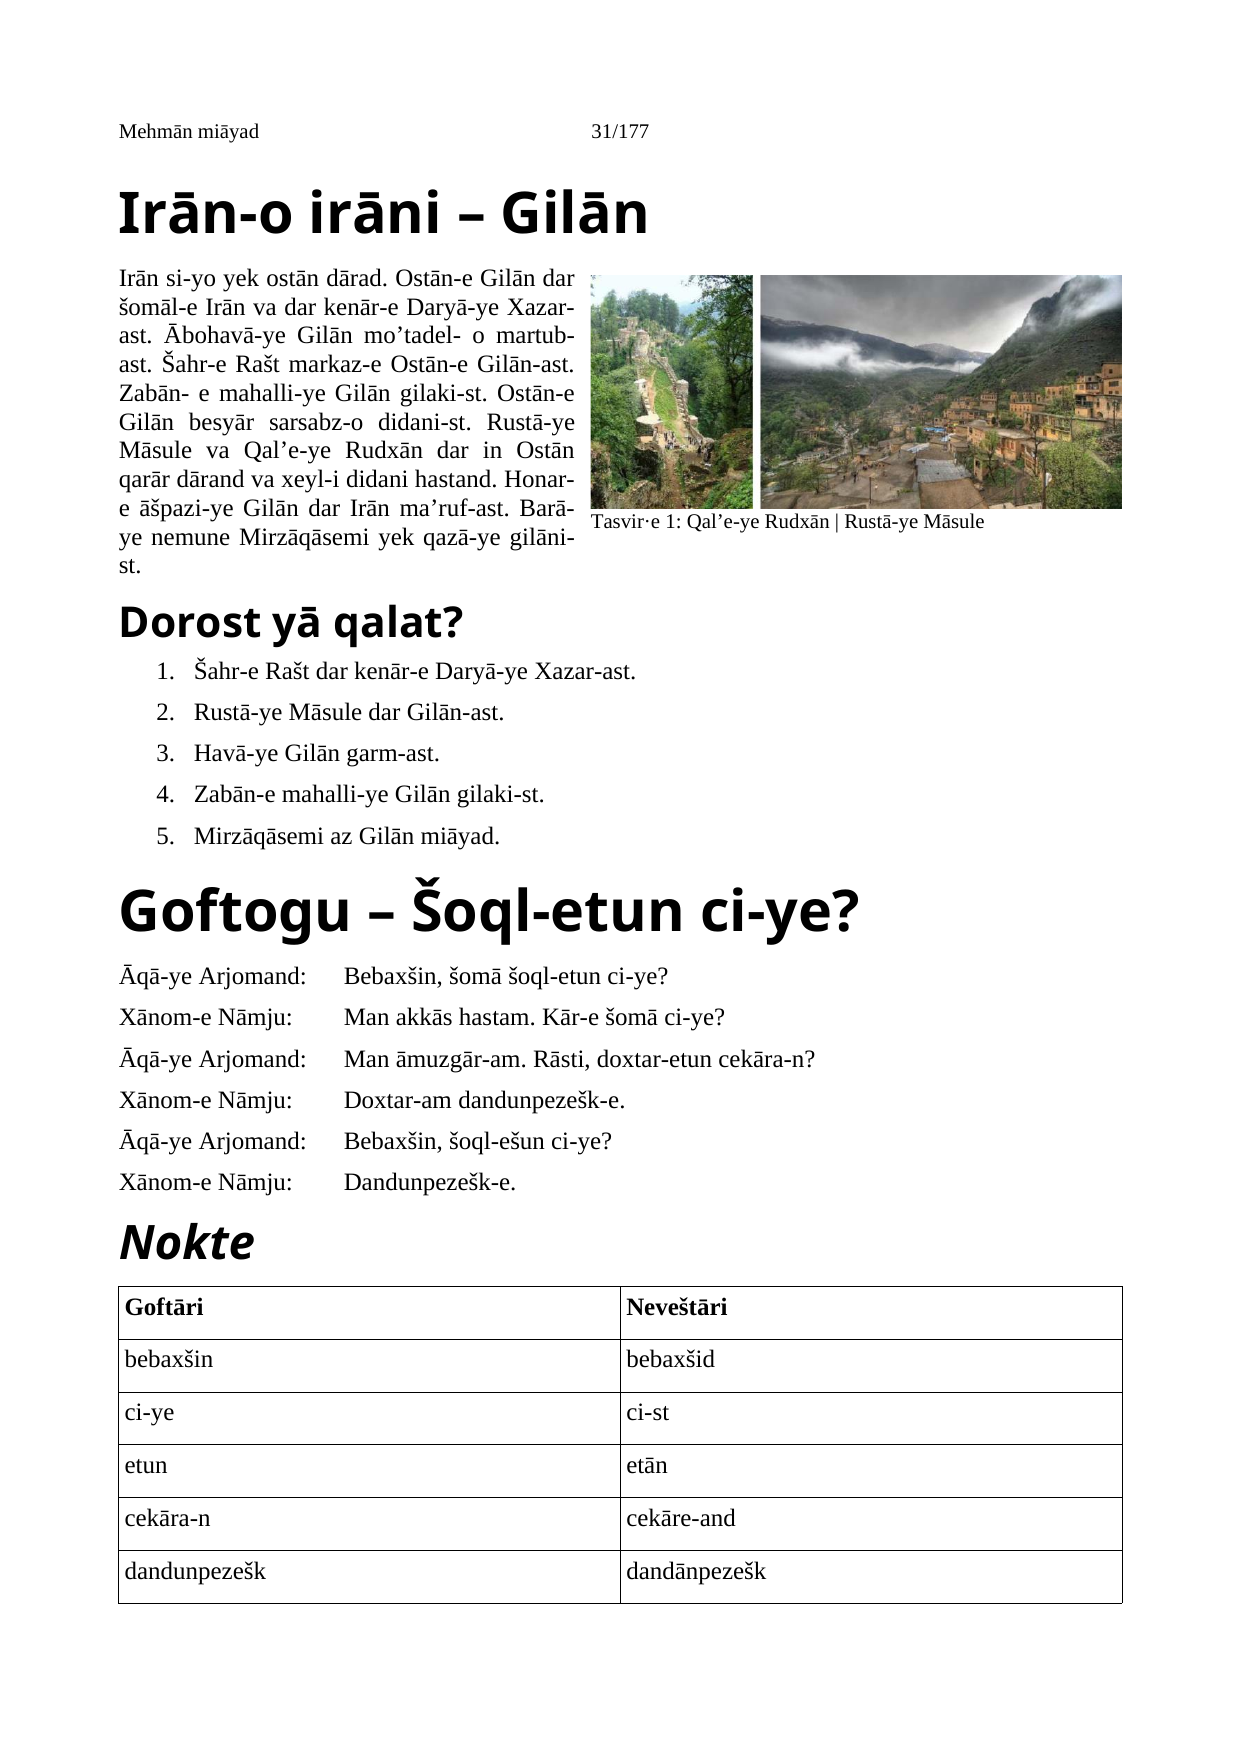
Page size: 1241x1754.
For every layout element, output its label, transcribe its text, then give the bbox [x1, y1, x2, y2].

subtitle Dorost yā qalat? [118, 592, 1122, 649]
text Āqā‐ye Arjomand: Bebaxšin, šomā šoql‐etun ci‐ye? [118, 961, 1122, 990]
table_header Neveštāri [621, 1287, 1122, 1339]
table_cell cekāra‐n [119, 1498, 620, 1550]
list Rustā‐ye Māsule dar Gilān‐ast. [156, 697, 1122, 726]
text Āqā‐ye Arjomand: Man āmuzgār‐am. Rāsti, doxtar‐etun cekāra‐n? [118, 1044, 1122, 1072]
list Havā‐ye Gilān garm‐ast. [156, 738, 1122, 767]
list Šahr‐e Rašt dar kenār‐e Daryā‐ye Xazar‐ast. [156, 656, 1122, 684]
list Mirzāqāsemi az Gilān miāyad. [156, 821, 1122, 849]
table_cell ci‐st [621, 1393, 1122, 1444]
table_cell dandānpezešk [621, 1551, 1122, 1603]
text Xānom‐e Nāmju: Doxtar‐am dandunpezešk‐e. [118, 1085, 1122, 1114]
table_cell bebaxšin [119, 1340, 620, 1392]
table_cell etun [119, 1445, 620, 1497]
text Xānom‐e Nāmju: Dandunpezešk‐e. [118, 1167, 1122, 1196]
text Xānom‐e Nāmju: Man akkās hastam. Kār‐e šomā ci‐ye? [118, 1002, 1122, 1031]
text Irān si‐yo yek ostān dārad. Ostān‐e Gilān dar šomāl‐e Irān va dar kenār‐e Daryā‐ye Xazar‐ast. Ābohavā‐ye Gilān mo’tadel‐ o martub‐ast. Šahr‐e Rašt markaz‐e Ostān‐e Gilān‐ast. Zabān‐ e mahalli‐ye Gilān gilaki‐st. Ostān‐e Gilān besyār sarsabz‐o didani‐st. Rustā‐ye Māsule va Qal’e‐ye Rudxān dar in Ostān qarār dārand va xeyl‐i didani hastand. Honar‐e āšpazi‐ye Gilān dar Irān ma’ruf‐ast. Barā‐ye nemune Mirzāqāsemi yek qazā‐ye gilāni‐st. [118, 263, 1122, 579]
table_cell dandunpezešk [119, 1551, 620, 1603]
subtitle Irān‐o irāni – Gilān [118, 172, 1122, 250]
subtitle Nokte [118, 1209, 1122, 1273]
table_cell ci‐ye [119, 1393, 620, 1444]
subtitle Goftogu – Šoql‐etun ci‐ye? [118, 870, 1122, 949]
table_cell bebaxšid [621, 1340, 1122, 1392]
table_cell cekāre‐and [621, 1498, 1122, 1550]
list Zabān‐e mahalli‐ye Gilān gilaki‐st. [156, 779, 1122, 808]
text Āqā‐ye Arjomand: Bebaxšin, šoql‐ešun ci‐ye? [118, 1126, 1122, 1155]
table_cell etān [621, 1445, 1122, 1497]
text Tasvir·e 1: Qal’e‐ye Rudxān | Rustā‐ye Māsule [591, 509, 1122, 533]
picture [590, 275, 1122, 509]
table_header Goftāri [119, 1287, 620, 1339]
